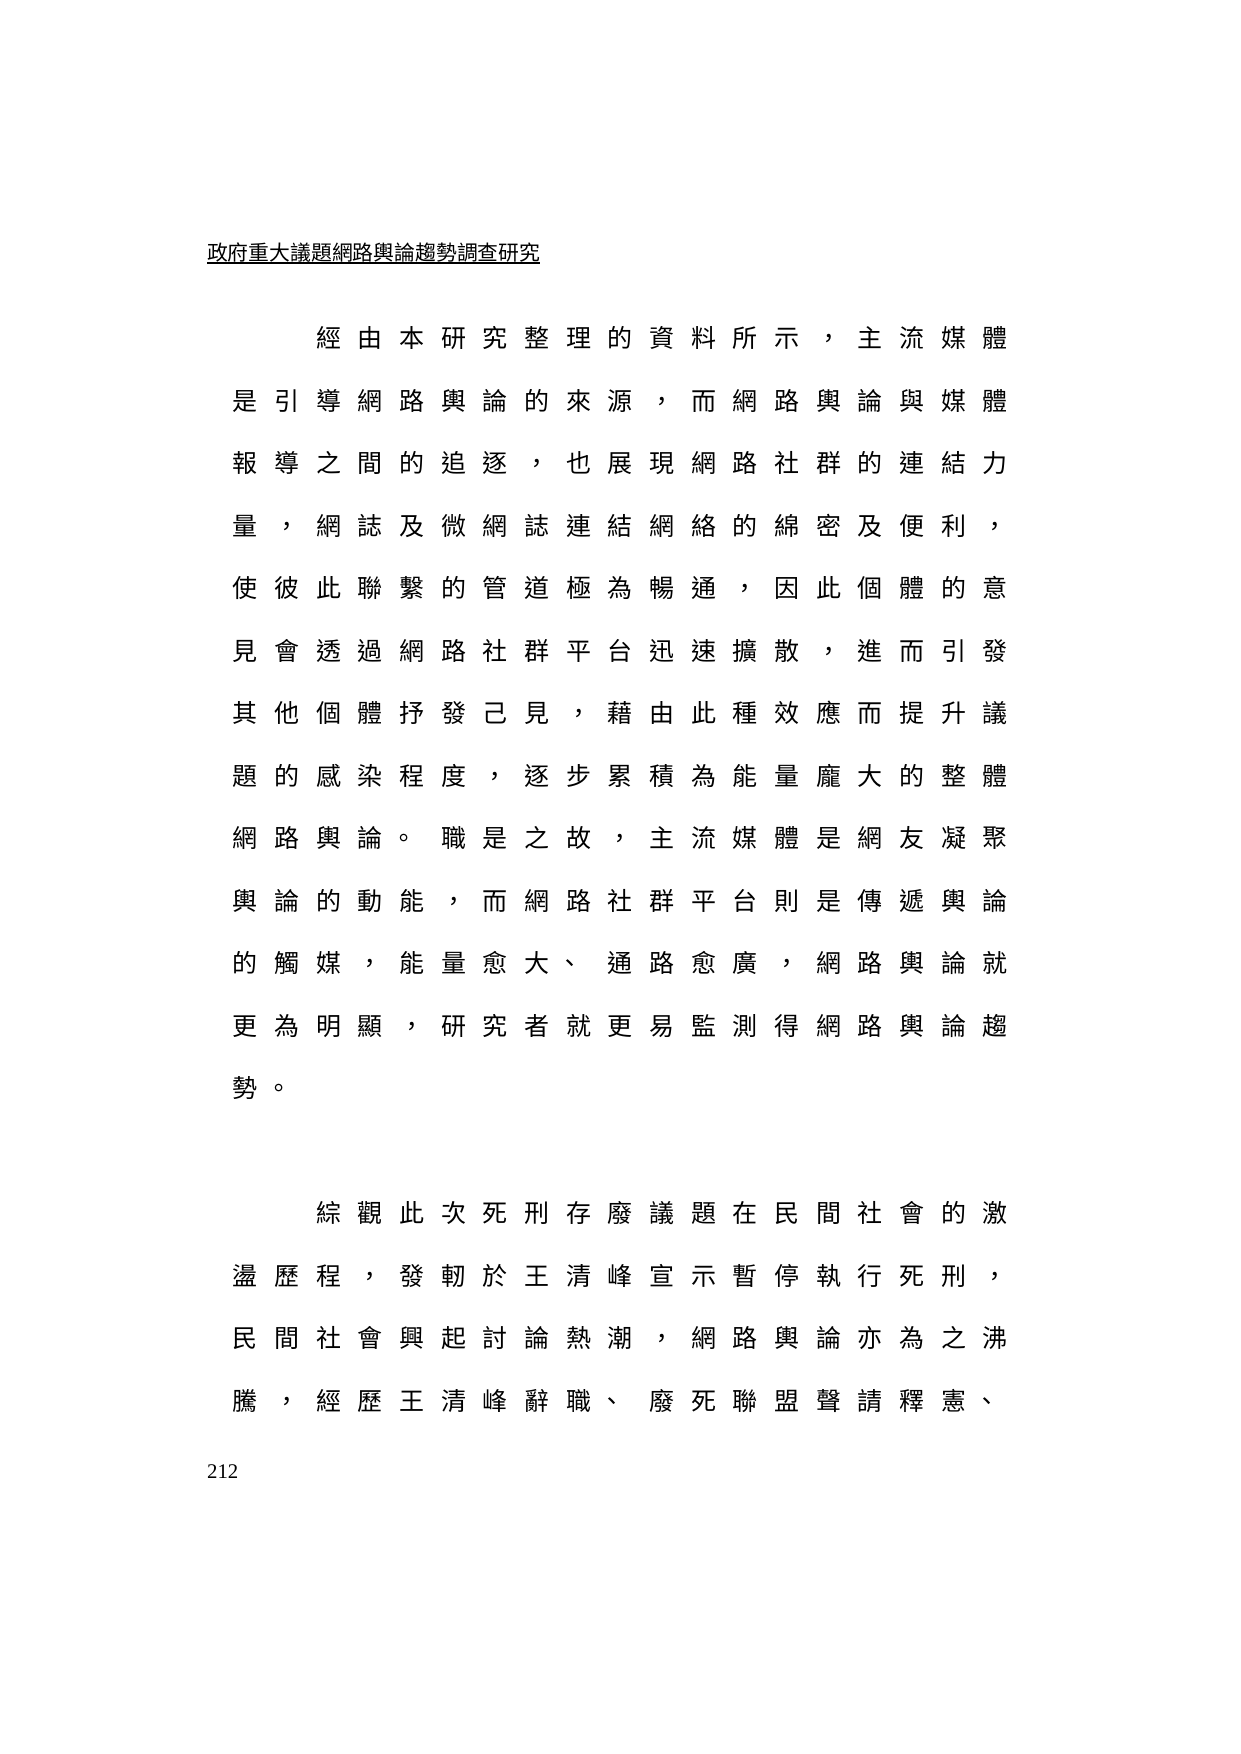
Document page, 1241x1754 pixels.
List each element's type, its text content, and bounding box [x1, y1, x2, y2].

text 綜觀此次死刑存廢議題在民間社會的激盪歷程，發軔於王清峰宣示暫停執行死刑，民間社會興起討論熱潮，網路輿論亦為之沸騰，經歷王清峰辭職、廢死聯盟聲請釋憲、 [224, 1170, 1016, 1420]
text 經由本研究整理的資料所示，主流媒體是引導網路輿論的來源，而網路輿論與媒體報導之間的追逐，也展現網路社群的連結力量，網誌及微網誌連結網絡的綿密及便利，使彼此聯繫的管道極為暢通，因此個體的意見會透過網路社群平台迅速擴散，進而引發其他個體抒發己見，藉由此種效應而提升議題的感染程度，逐步累積為能量龐大的整體網路輿論。職是之故，主流媒體是網友凝聚輿論的動能，而網路社群平台則是傳遞輿論的觸媒，能量愈大、通路愈廣，網路輿論就更為明顯，研究者就更易監測得網路輿論趨勢。 [224, 295, 1016, 1108]
